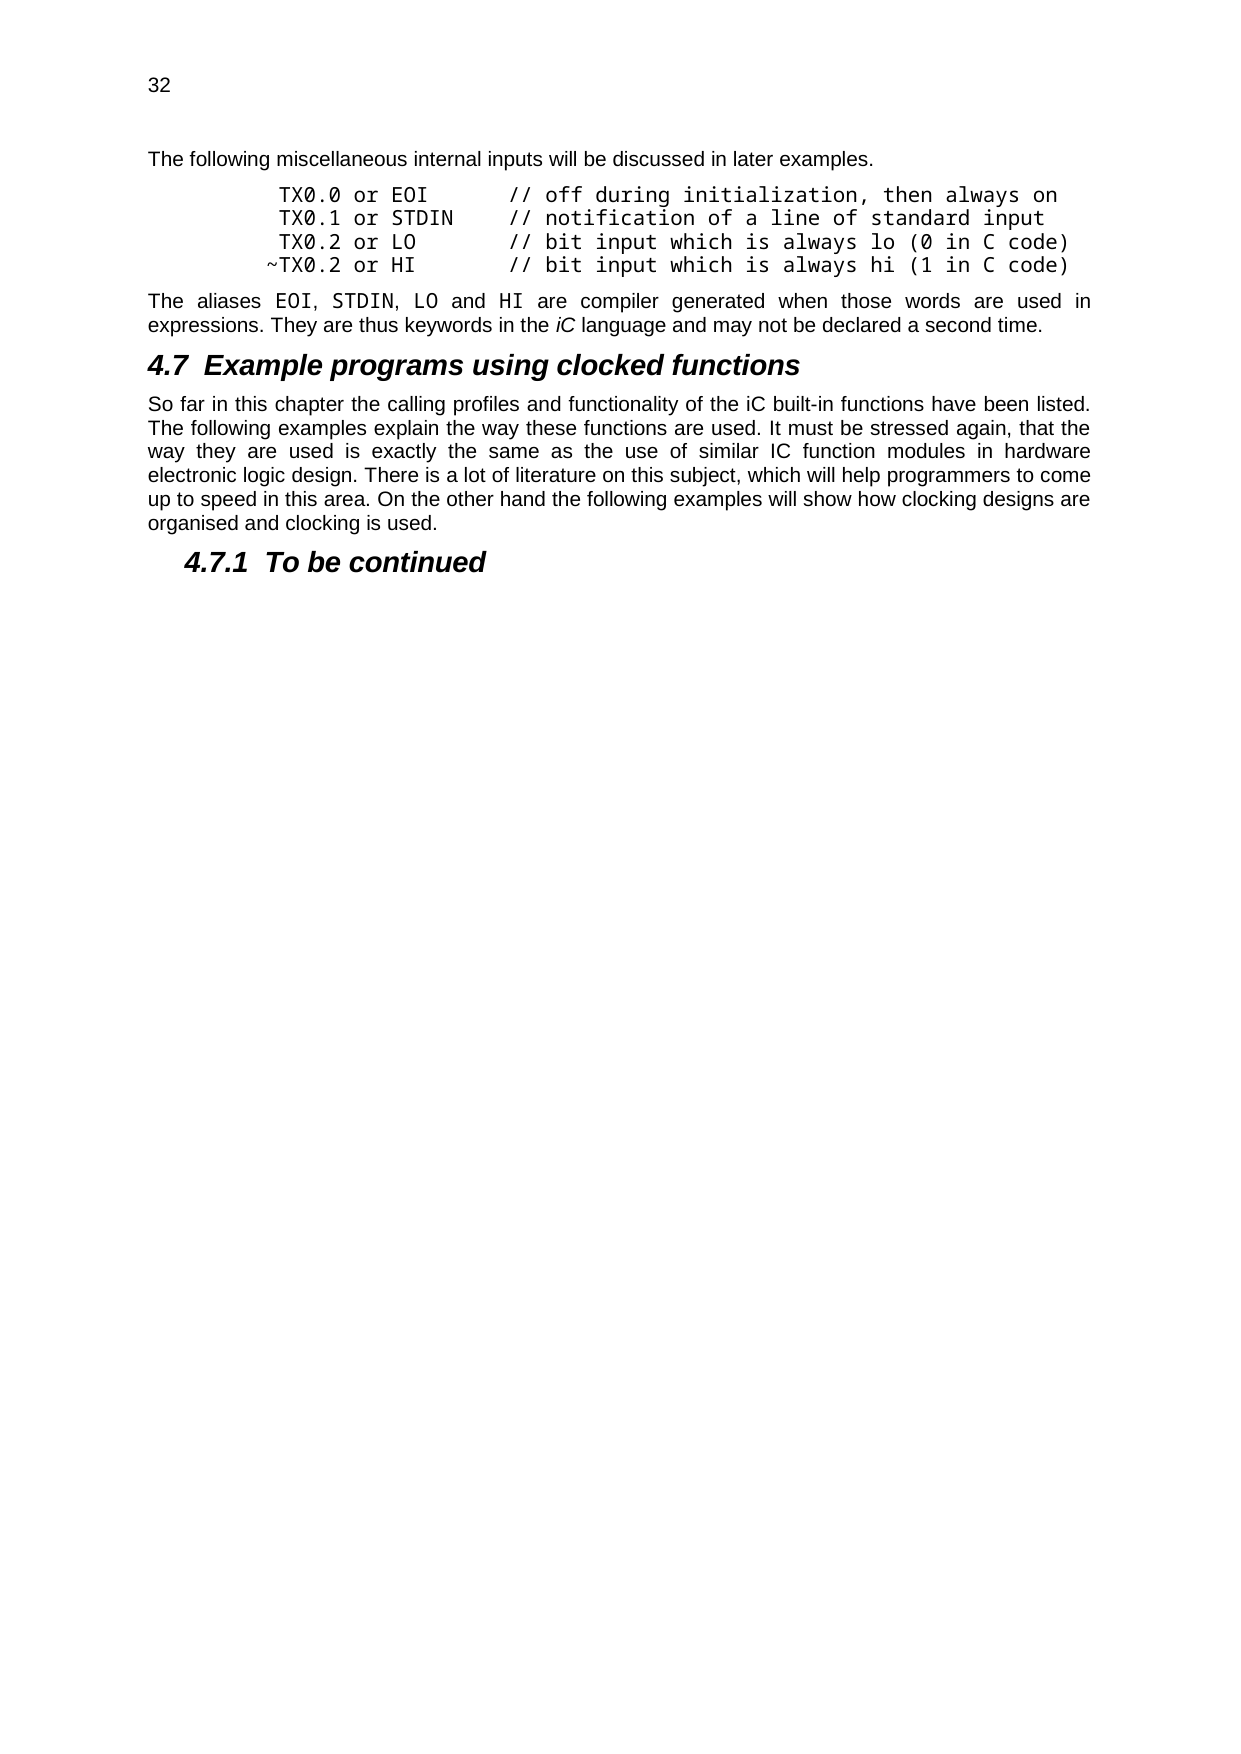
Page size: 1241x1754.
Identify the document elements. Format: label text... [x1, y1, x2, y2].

text The aliases EOI, STDIN, LO and HI are compiler generated when those words are used in expressions. They are thus keywords in the iC language and may not be declared a second time. [148, 289, 1092, 337]
subtitle To be continued [184, 546, 1092, 579]
subtitle Example programs using clocked functions [148, 348, 1092, 381]
text The following miscellaneous internal inputs will be discussed in later examples. [148, 148, 1092, 171]
text So far in this chapter the calling profiles and functionality of the iC built-in functions have been listed. The following examples explain the way these functions are used. It must be stressed again, that the way they are used is exactly the same as the use of similar IC function modules in hardware electronic logic design. There is a lot of literature on this subject, which will help programmers to come up to speed in this area. On the other hand the following examples will show how clocking designs are organised and clocking is used. [148, 393, 1092, 535]
text TX0.0 or EOI // off during initialization, then always on TX0.1 or STDIN // notification of a line of standard input TX0.2 or LO // bit input which is always lo (0 in C code) ~TX0.2 or HI // bit input which is always hi (1 in C code) [266, 183, 1092, 278]
